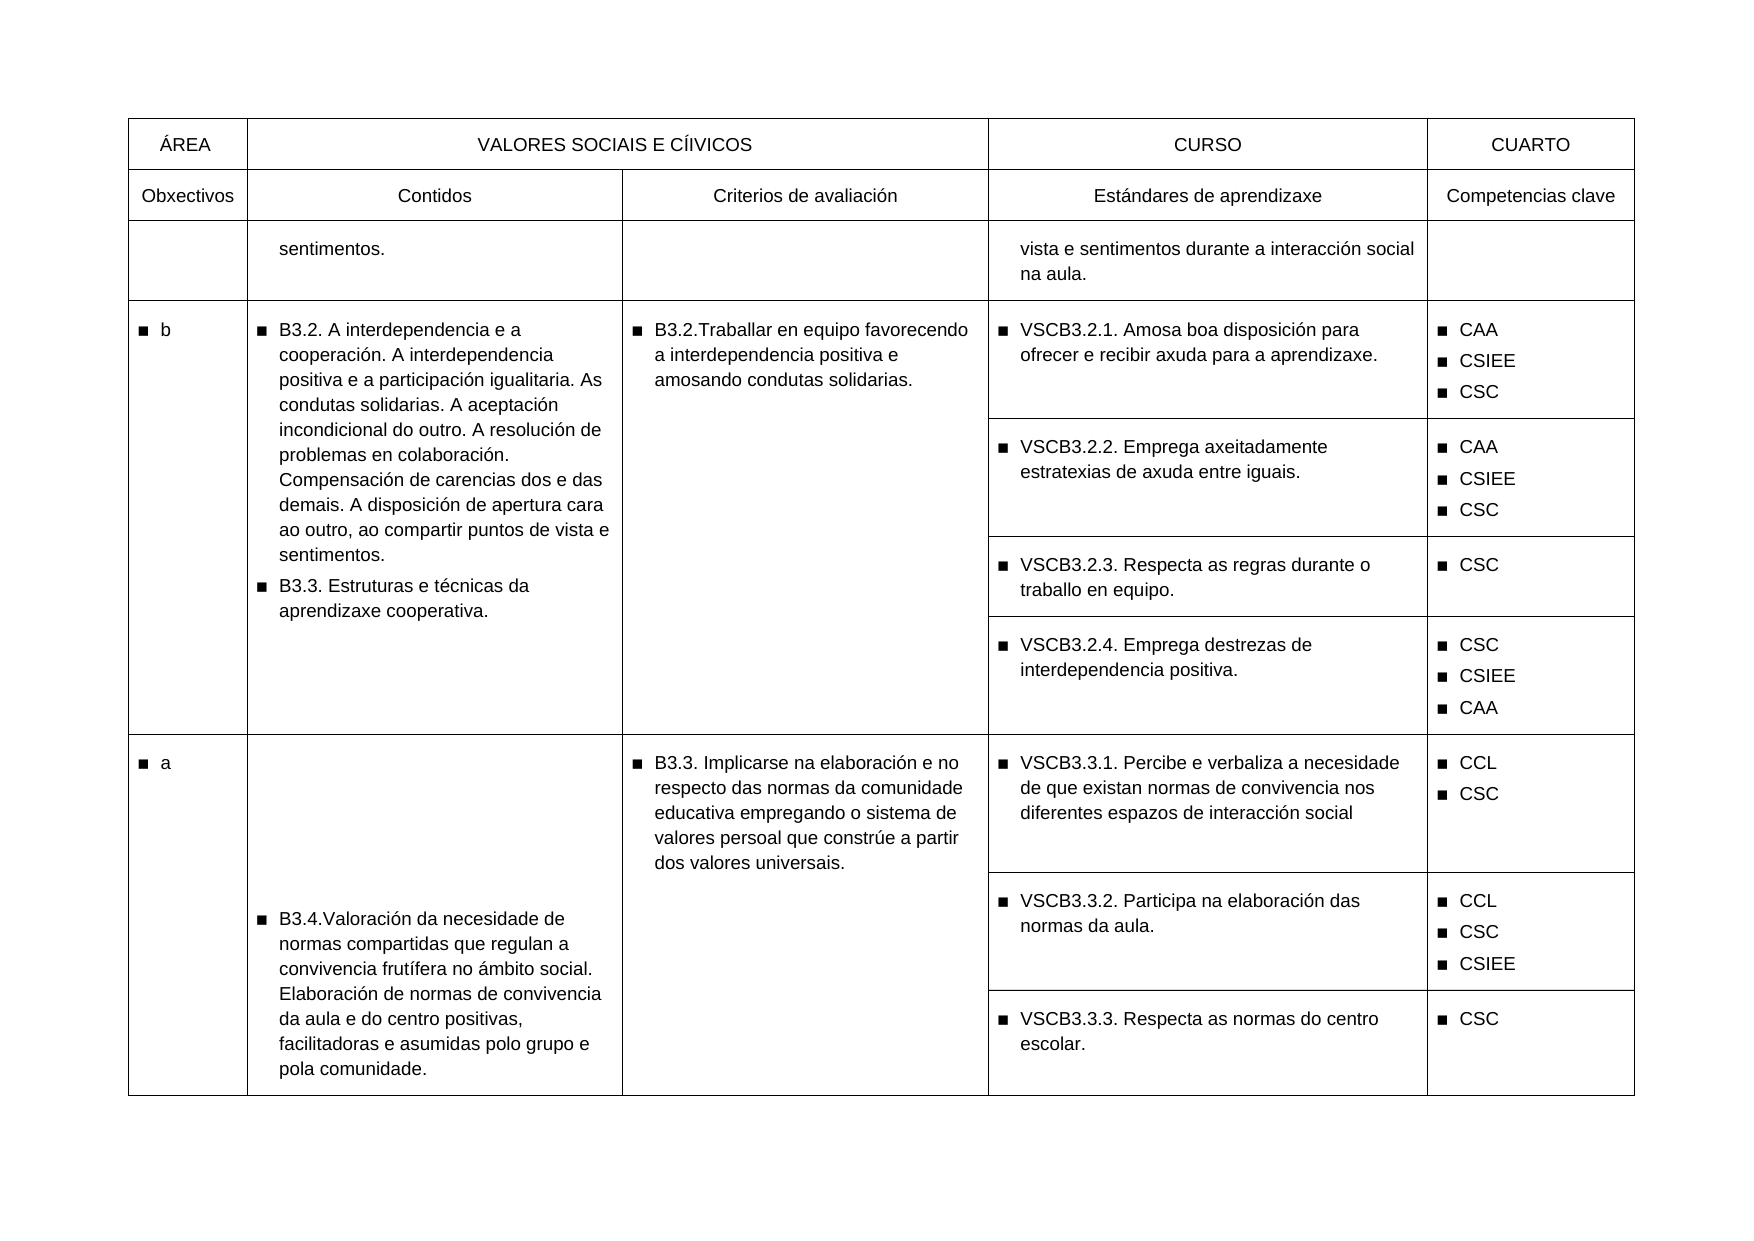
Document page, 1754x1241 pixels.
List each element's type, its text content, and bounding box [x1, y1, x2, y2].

table_header VALORES SOCIAIS E CÍIVICOS [248, 119, 988, 169]
table_cell VSCB3.2.3. Respecta as regras durante o traballo en equipo. [989, 537, 1427, 616]
table_cell B3.3. Implicarse na elaboración e no respecto das normas da comunidade educativa empregando o sistema de valores persoal que constrúe a partir dos valores universais. [623, 735, 988, 1095]
table_cell VSCB3.2.4. Emprega destrezas de interdependencia positiva. [989, 617, 1427, 734]
table_cell CSC CSIEE CAA [1428, 617, 1634, 734]
table_cell sentimentos. [248, 221, 622, 300]
table_cell vista e sentimentos durante a interacción social na aula. [989, 221, 1427, 300]
table_cell CSC [1428, 991, 1634, 1095]
table_cell CAA CSIEE CSC [1428, 419, 1634, 536]
table_cell [129, 221, 247, 300]
table_cell b [129, 301, 247, 734]
table_cell CSC [1428, 537, 1634, 616]
table_cell VSCB3.2.2. Emprega axeitadamente estratexias de axuda entre iguais. [989, 419, 1427, 536]
table_cell CAA CSIEE CSC [1428, 301, 1634, 418]
table_cell VSCB3.3.1. Percibe e verbaliza a necesidade de que existan normas de convivencia nos diferentes espazos de interacción social [989, 735, 1427, 872]
table_cell a [129, 735, 247, 1095]
table_cell Estándares de aprendizaxe [989, 170, 1427, 220]
table_cell VSCB3.2.1. Amosa boa disposición para ofrecer e recibir axuda para a aprendizaxe. [989, 301, 1427, 418]
table_cell [1428, 221, 1634, 300]
table_cell B3.2.Traballar en equipo favorecendo a interdependencia positiva e amosando condutas solidarias. [623, 301, 988, 734]
table_cell B3.2. A interdependencia e a cooperación. A interdependencia positiva e a participación igualitaria. As condutas solidarias. A aceptación incondicional do outro. A resolución de problemas en colaboración. Compensación de carencias dos e das demais. A disposición de apertura cara ao outro, ao compartir puntos de vista e sentimentos. B3.3. Estruturas e técnicas da aprendizaxe cooperativa. [248, 301, 622, 734]
table_header ÁREA [129, 119, 247, 169]
table_header CUARTO [1428, 119, 1634, 169]
table_cell VSCB3.3.2. Participa na elaboración das normas da aula. [989, 873, 1427, 989]
table_cell Contidos [248, 170, 622, 220]
table_cell B3.4.Valoración da necesidade de normas compartidas que regulan a convivencia frutífera no ámbito social. Elaboración de normas de convivencia da aula e do centro positivas, facilitadoras e asumidas polo grupo e pola comunidade. [248, 735, 622, 1095]
table_cell Competencias clave [1428, 170, 1634, 220]
table_cell CCL CSC CSIEE [1428, 873, 1634, 989]
table_header CURSO [989, 119, 1427, 169]
table_cell [623, 221, 988, 300]
table_cell VSCB3.3.3. Respecta as normas do centro escolar. [989, 991, 1427, 1095]
table_cell Criterios de avaliación [623, 170, 988, 220]
table_cell CCL CSC [1428, 735, 1634, 872]
table_cell Obxectivos [129, 170, 247, 220]
